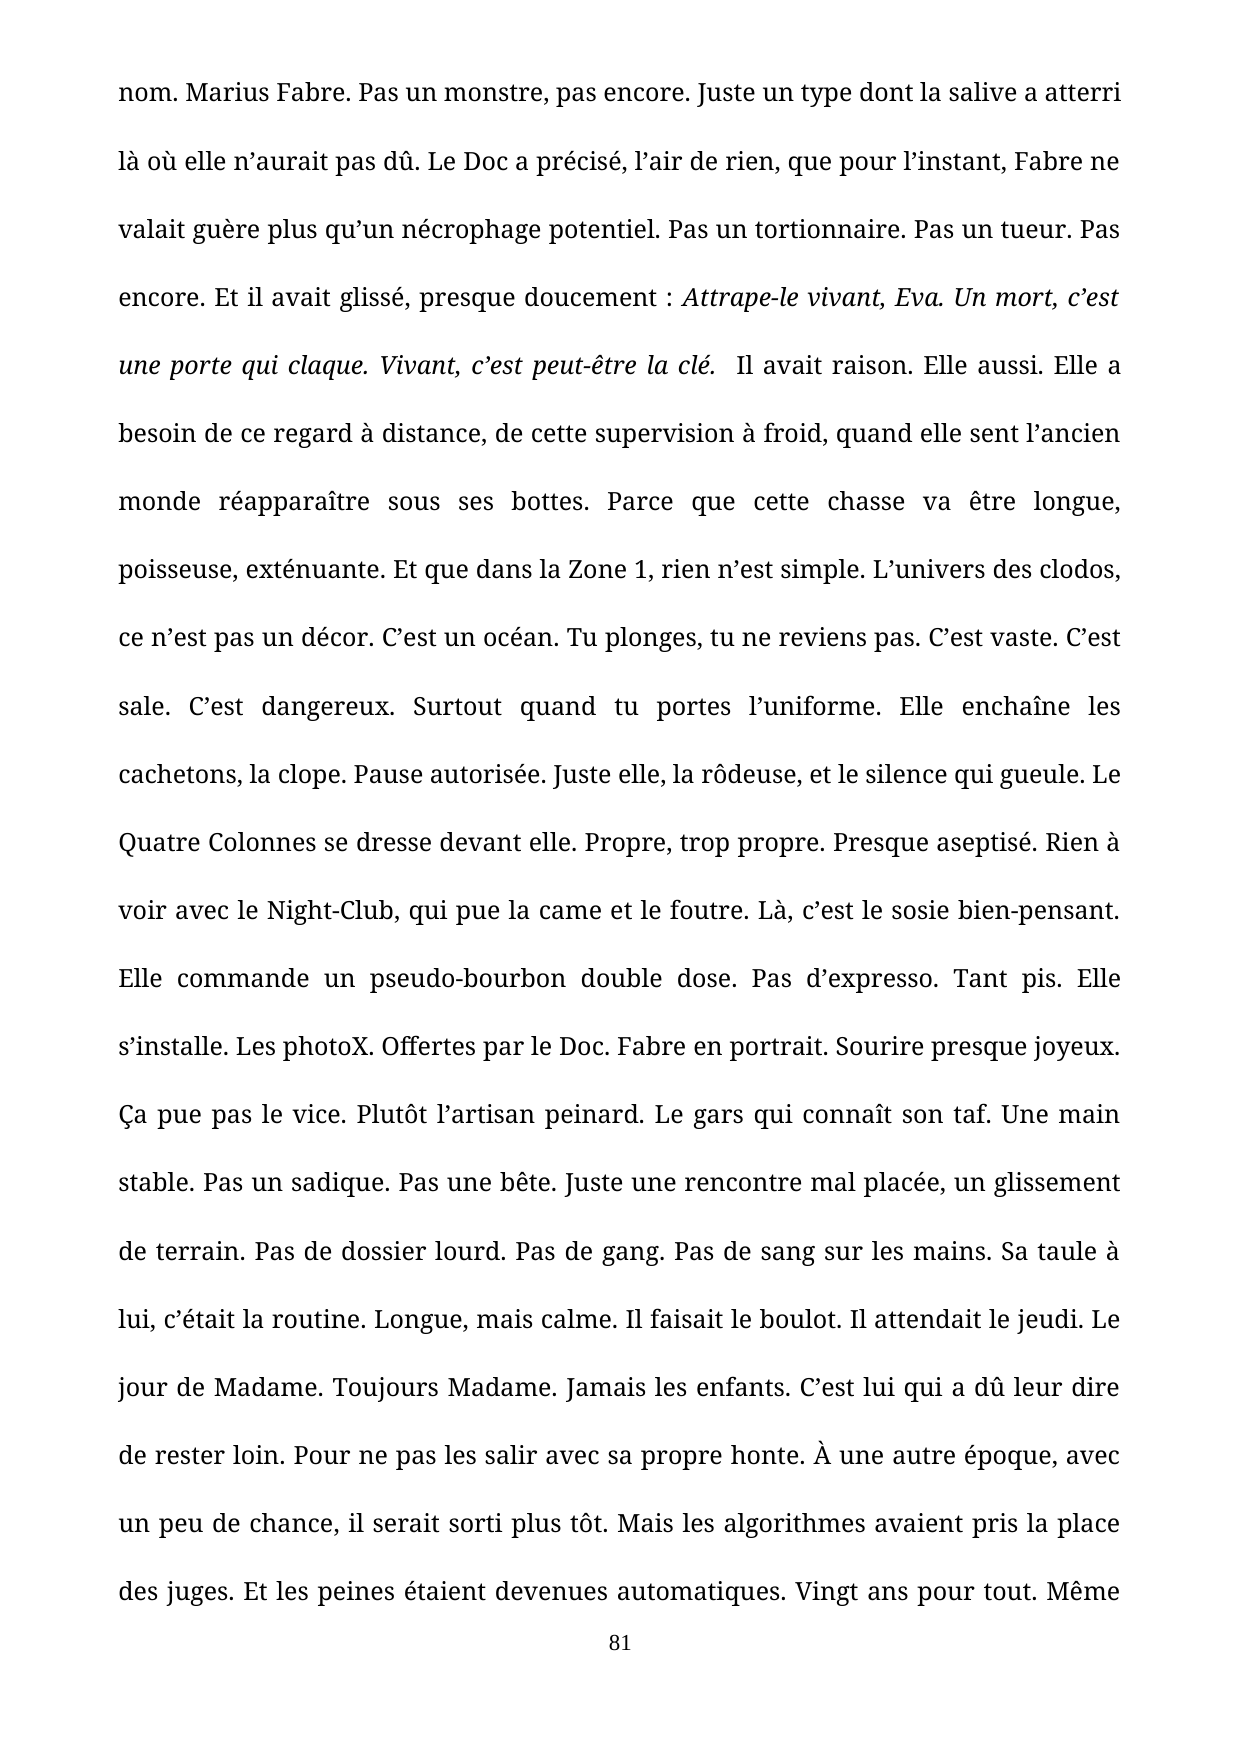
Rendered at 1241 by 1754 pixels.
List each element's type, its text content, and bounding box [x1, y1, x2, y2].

text nom. Marius Fabre. Pas un monstre, pas encore. Juste un type dont la salive a atterri là où elle n’aurait pas dû. Le Doc a précisé, l’air de rien, que pour l’instant, Fabre ne valait guère plus qu’un nécrophage potentiel. Pas un tortionnaire. Pas un tueur. Pas encore. Et il avait glissé, presque doucement : Attrape-le vivant, Eva. Un mort, c’est une porte qui claque. Vivant, c’est peut-être la clé. Il avait raison. Elle aussi. Elle a besoin de ce regard à distance, de cette supervision à froid, quand elle sent l’ancien monde réapparaître sous ses bottes. Parce que cette chasse va être longue, poisseuse, exténuante. Et que dans la Zone 1, rien n’est simple. L’univers des clodos, ce n’est pas un décor. C’est un océan. Tu plonges, tu ne reviens pas. C’est vaste. C’est sale. C’est dangereux. Surtout quand tu portes l’uniforme. Elle enchaîne les cachetons, la clope. Pause autorisée. Juste elle, la rôdeuse, et le silence qui gueule. Le Quatre Colonnes se dresse devant elle. Propre, trop propre. Presque aseptisé. Rien à voir avec le Night-Club, qui pue la came et le foutre. Là, c’est le sosie bien-pensant. Elle commande un pseudo-bourbon double dose. Pas d’expresso. Tant pis. Elle s’installe. Les photoX. Offertes par le Doc. Fabre en portrait. Sourire presque joyeux. Ça pue pas le vice. Plutôt l’artisan peinard. Le gars qui connaît son taf. Une main stable. Pas un sadique. Pas une bête. Juste une rencontre mal placée, un glissement de terrain. Pas de dossier lourd. Pas de gang. Pas de sang sur les mains. Sa taule à lui, c’était la routine. Longue, mais calme. Il faisait le boulot. Il attendait le jeudi. Le jour de Madame. Toujours Madame. Jamais les enfants. C’est lui qui a dû leur dire de rester loin. Pour ne pas les salir avec sa propre honte. À une autre époque, avec un peu de chance, il serait sorti plus tôt. Mais les algorithmes avaient pris la place des juges. Et les peines étaient devenues automatiques. Vingt ans pour tout. Même [118, 75, 1122, 1608]
